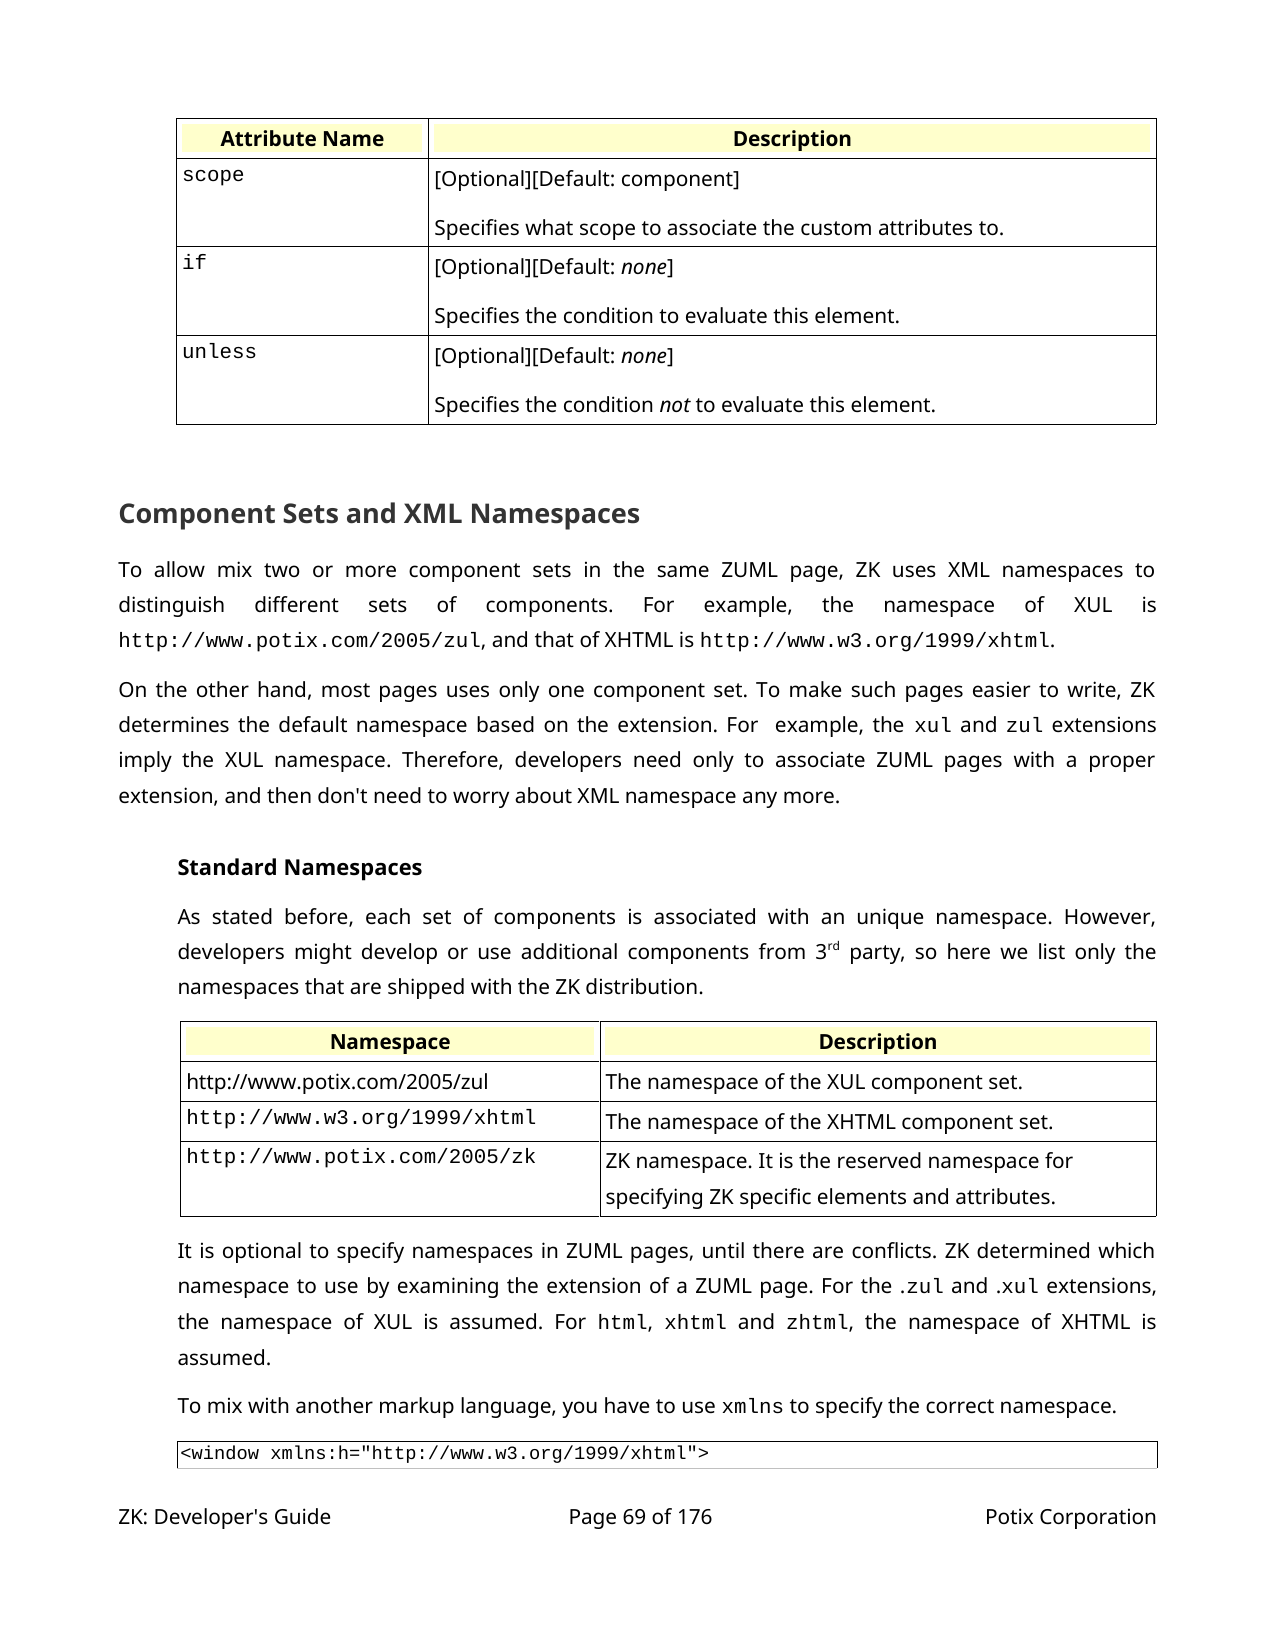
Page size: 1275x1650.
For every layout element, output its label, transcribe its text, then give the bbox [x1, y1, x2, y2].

table_header Description [429, 119, 1156, 158]
table_cell ZK namespace. It is the reserved namespace for specifying ZK specific elements and attributes. [601, 1142, 1156, 1216]
table_cell http://www.potix.com/2005/zk [181, 1142, 599, 1216]
table_cell if [177, 247, 428, 335]
text On the other hand, most pages uses only one component set. To make such pages easier to write, ZK determines the default namespace based on the extension. For example, the xul and zul extensions imply the XUL namespace. Therefore, developers need only to associate ZUML pages with a proper extension, and then don't need to worry about XML namespace any more. [118, 675, 1157, 809]
table_cell [Optional][Default: none] Specifies the condition not to evaluate this element. [429, 336, 1156, 424]
table_header Namespace [181, 1022, 599, 1061]
text <window xmlns:h="http://www.w3.org/1999/xhtml"> [178, 1442, 1157, 1468]
table_cell scope [177, 159, 428, 246]
text To allow mix two or more component sets in the same ZUML page, ZK uses XML namespaces to distinguish different sets of components. For example, the namespace of XUL is http://www.potix.com/2005/zul, and that of XHTML is http://www.w3.org/1999/xhtml. [118, 555, 1157, 654]
table_cell The namespace of the XHTML component set. [601, 1102, 1156, 1141]
table_cell unless [177, 336, 428, 424]
table_cell http://www.w3.org/1999/xhtml [181, 1102, 599, 1141]
table_header Attribute Name [177, 119, 428, 158]
table_cell [Optional][Default: none] Specifies the condition to evaluate this element. [429, 247, 1156, 335]
subtitle Standard Namespaces [177, 851, 1157, 881]
table_cell [Optional][Default: component] Specifies what scope to associate the custom attributes to. [429, 159, 1156, 246]
text To mix with another markup language, you have to use xmlns to specify the correct namespace. [177, 1392, 1157, 1420]
subtitle Component Sets and XML Namespaces [118, 495, 1157, 532]
table_cell The namespace of the XUL component set. [601, 1062, 1156, 1101]
text As stated before, each set of components is associated with an unique namespace. However, developers might develop or use additional components from 3rd party, so here we list only the namespaces that are shipped with the ZK distribution. [177, 902, 1157, 1001]
text It is optional to specify namespaces in ZUML pages, until there are conflicts. ZK determined which namespace to use by examining the extension of a ZUML page. For the .zul and .xul extensions, the namespace of XUL is assumed. For html, xhtml and zhtml, the namespace of XHTML is assumed. [177, 1236, 1157, 1371]
table_cell http://www.potix.com/2005/zul [181, 1062, 599, 1101]
table_header Description [601, 1022, 1156, 1061]
